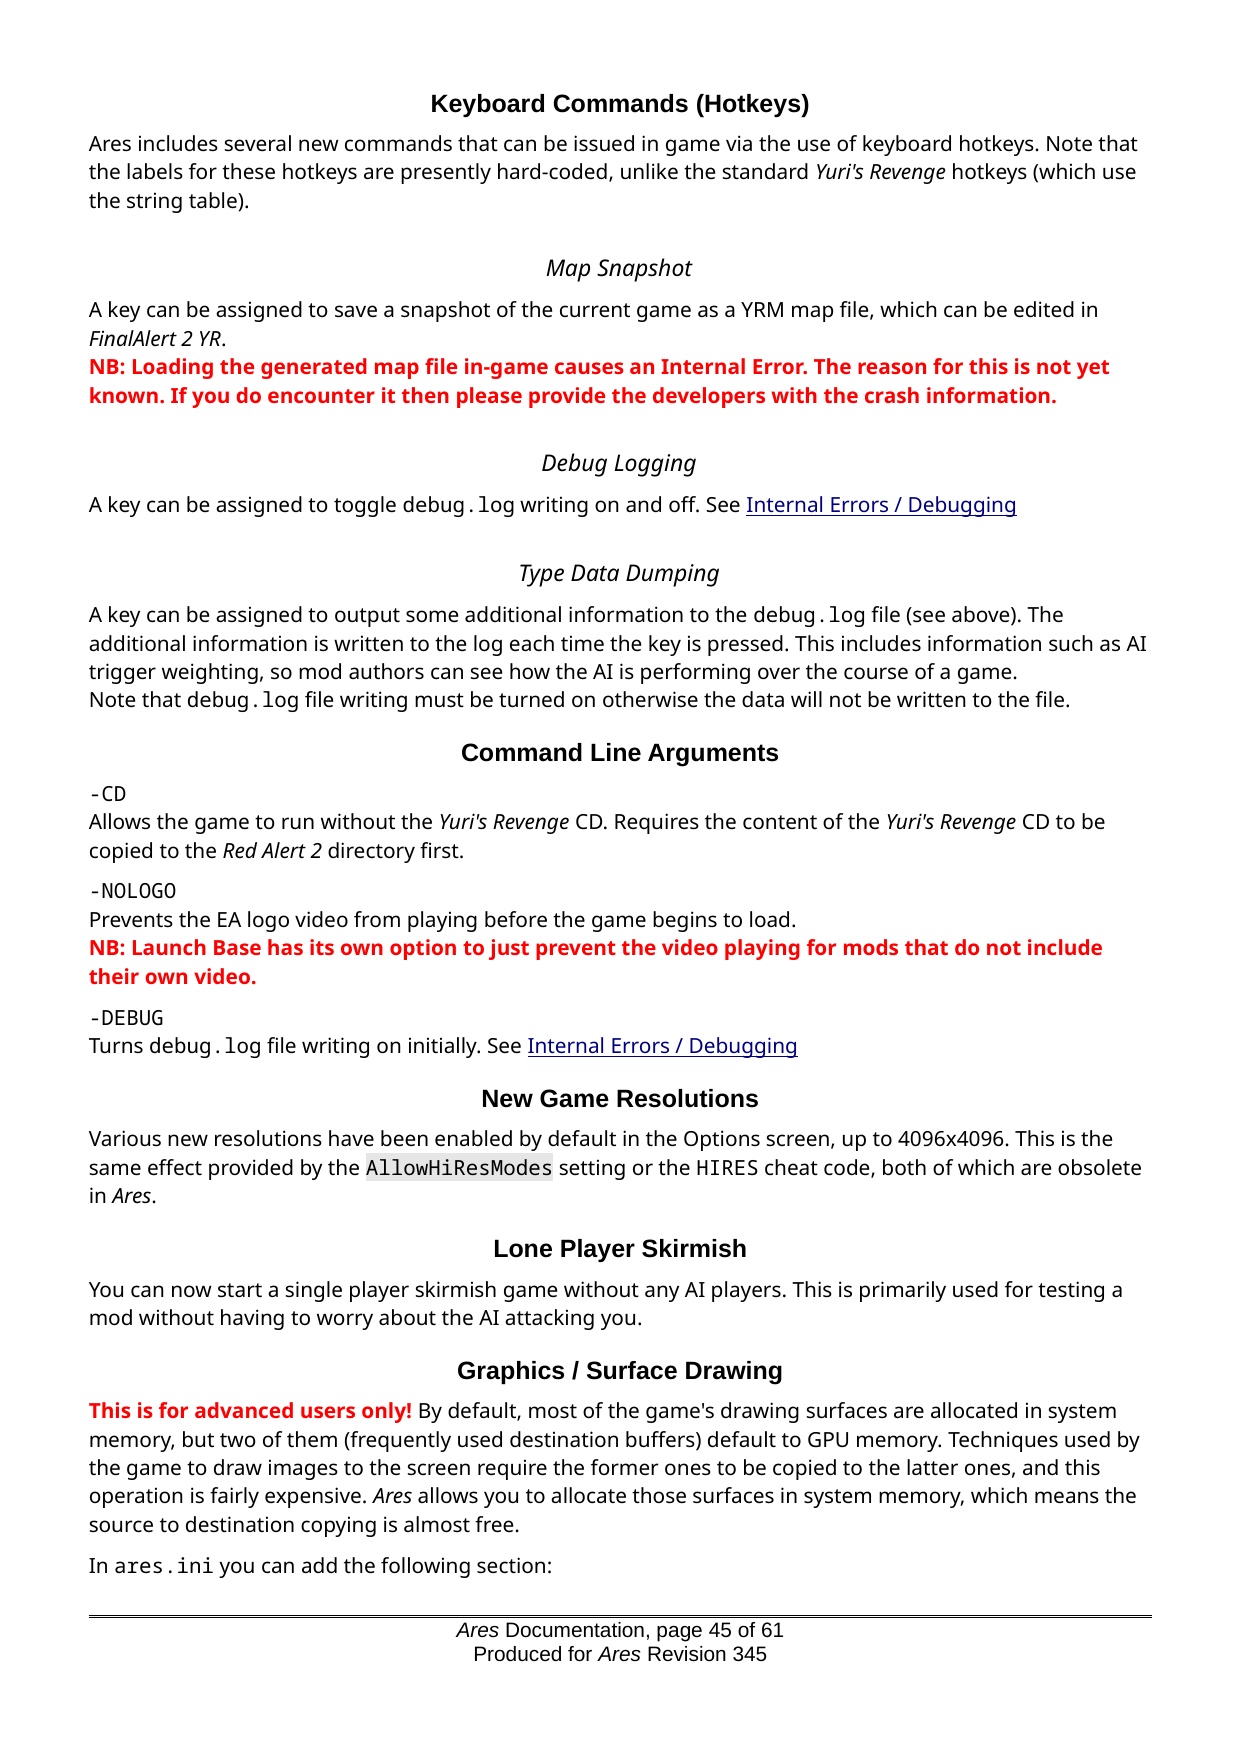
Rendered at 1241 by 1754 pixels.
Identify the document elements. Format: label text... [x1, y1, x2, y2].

subtitle New Game Resolutions [88, 1084, 1152, 1113]
subtitle Command Line Arguments [88, 738, 1152, 767]
subtitle Lone Player Skirmish [88, 1234, 1152, 1263]
text This is for advanced users only! By default, most of the game's drawing surfaces are allocated in system memory, but two of them (frequently used destination buffers) default to GPU memory. Techniques used by the game to draw images to the screen require the former ones to be copied to the latter ones, and this operation is fairly expensive. Ares allows you to allocate those surfaces in system memory, which means the source to destination copying is almost free. [88, 1396, 1152, 1538]
text In ares.ini you can add the following section: [88, 1551, 1152, 1579]
text A key can be assigned to toggle debug.log writing on and off. See Internal Errors / Debugging [88, 491, 1152, 519]
text A key can be assigned to output some additional information to the debug.log file (see above). The additional information is written to the log each time the key is pressed. This includes information such as AI trigger weighting, so mod authors can see how the AI is performing over the course of a game. Note that debug.log file writing must be turned on otherwise the data will not be written to the file. [88, 600, 1152, 714]
text A key can be assigned to save a snapshot of the current game as a YRM map file, which can be edited in FinalAlert 2 YR. NB: Loading the generated map file in-game causes an Internal Error. The reason for this is not yet known. If you do encounter it then please provide the developers with the crash information. [88, 296, 1152, 409]
subtitle Graphics / Surface Drawing [88, 1356, 1152, 1384]
subtitle Keyboard Commands (Hotkeys) [88, 88, 1152, 117]
text Ares includes several new commands that can be issued in game via the use of keyboard hotkeys. Note that the labels for these hotkeys are presently hard-coded, unlike the standard Yuri's Revenge hotkeys (which use the string table). [88, 129, 1152, 214]
subtitle Type Data Dumping [88, 557, 1152, 588]
text -NOLOGO Prevents the EA logo video from playing before the game begins to load. NB: Launch Base has its own option to just prevent the video playing for mods that do not include their own video. [88, 877, 1152, 990]
text -CD Allows the game to run without the Yuri's Revenge CD. Requires the content of the Yuri's Revenge CD to be copied to the Red Alert 2 directory first. [88, 779, 1152, 864]
text Various new resolutions have been enabled by default in the Options screen, up to 4096x4096. This is the same effect provided by the AllowHiResModes setting or the HIRES cheat code, both of which are obsolete in Ares. [88, 1124, 1152, 1210]
text -DEBUG Turns debug.log file writing on initially. See Internal Errors / Debugging [88, 1003, 1152, 1060]
text You can now start a single player skirmish game without any AI players. This is primarily used for testing a mod without having to worry about the AI attacking you. [88, 1275, 1152, 1332]
subtitle Debug Logging [88, 447, 1152, 478]
subtitle Map Snapshot [88, 252, 1152, 283]
